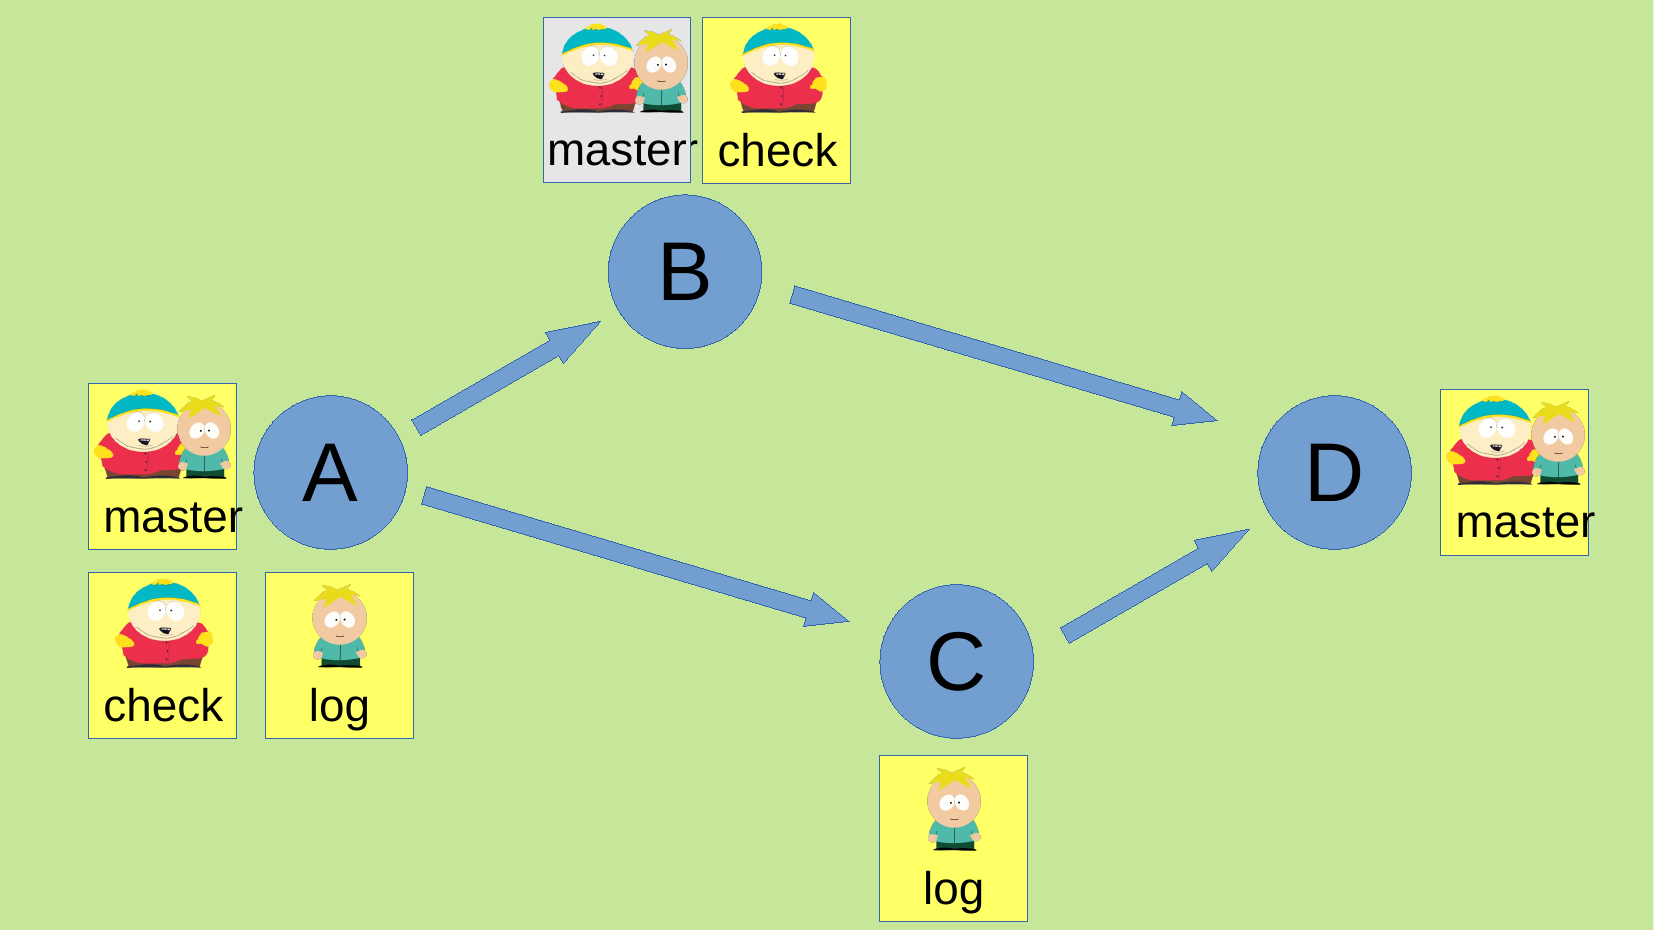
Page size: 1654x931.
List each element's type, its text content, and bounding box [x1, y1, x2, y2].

text_box [789, 285, 1218, 426]
text_box master [1440, 389, 1589, 556]
text_box check [88, 572, 237, 739]
text_box D [1257, 395, 1412, 550]
text_box [421, 486, 850, 627]
text_box master [88, 383, 237, 550]
picture [312, 584, 367, 668]
text_box A [253, 395, 408, 550]
picture [730, 23, 827, 113]
text_box [1060, 529, 1250, 644]
picture [927, 767, 981, 851]
text_box log [265, 572, 414, 739]
picture [1446, 395, 1585, 485]
picture [115, 578, 213, 668]
text_box master [543, 17, 691, 183]
text_box B [608, 194, 762, 349]
text_box C [879, 584, 1034, 739]
picture [94, 389, 231, 479]
picture [549, 23, 688, 113]
text_box [411, 321, 601, 436]
text_box log [879, 755, 1028, 922]
text_box check [702, 17, 851, 184]
